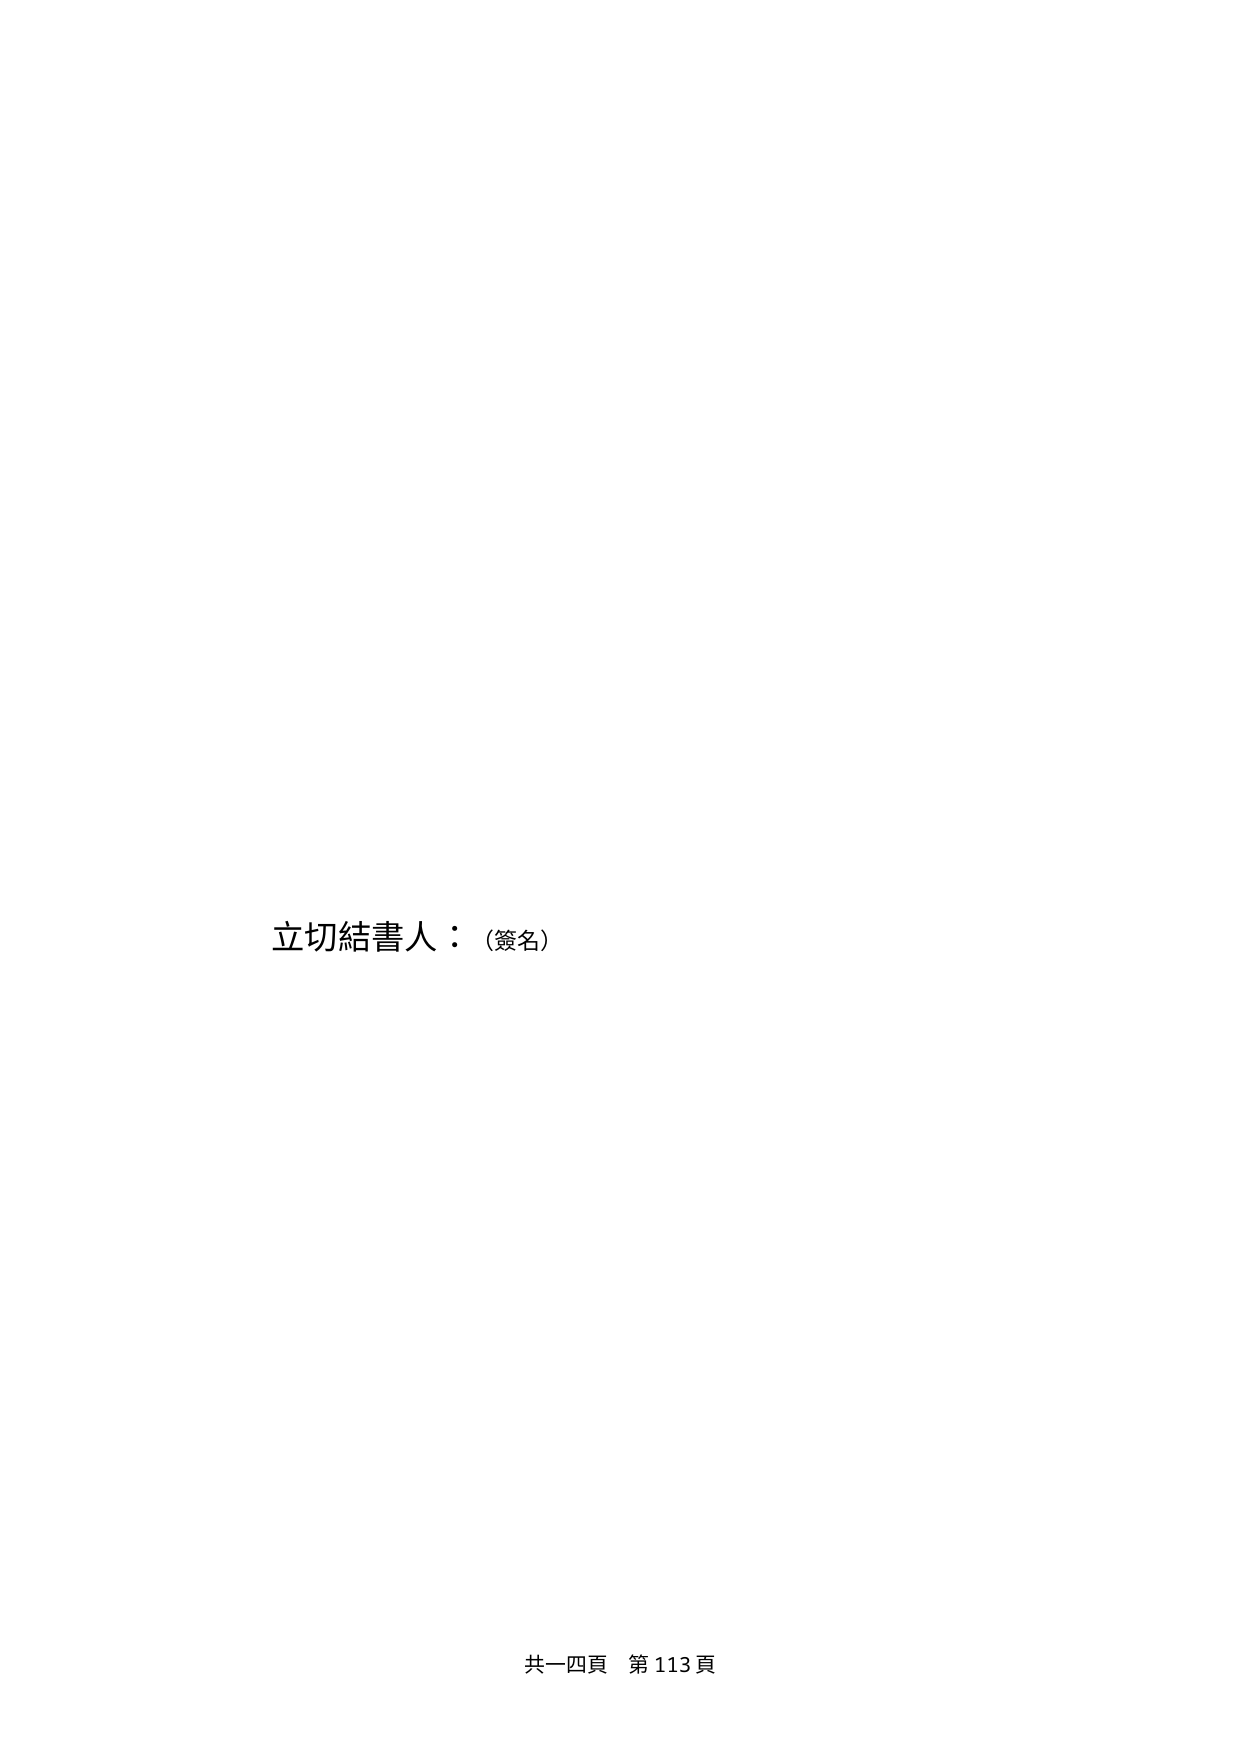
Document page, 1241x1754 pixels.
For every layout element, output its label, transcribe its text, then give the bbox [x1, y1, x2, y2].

text 立切結書人：（簽名） [118, 893, 1122, 956]
